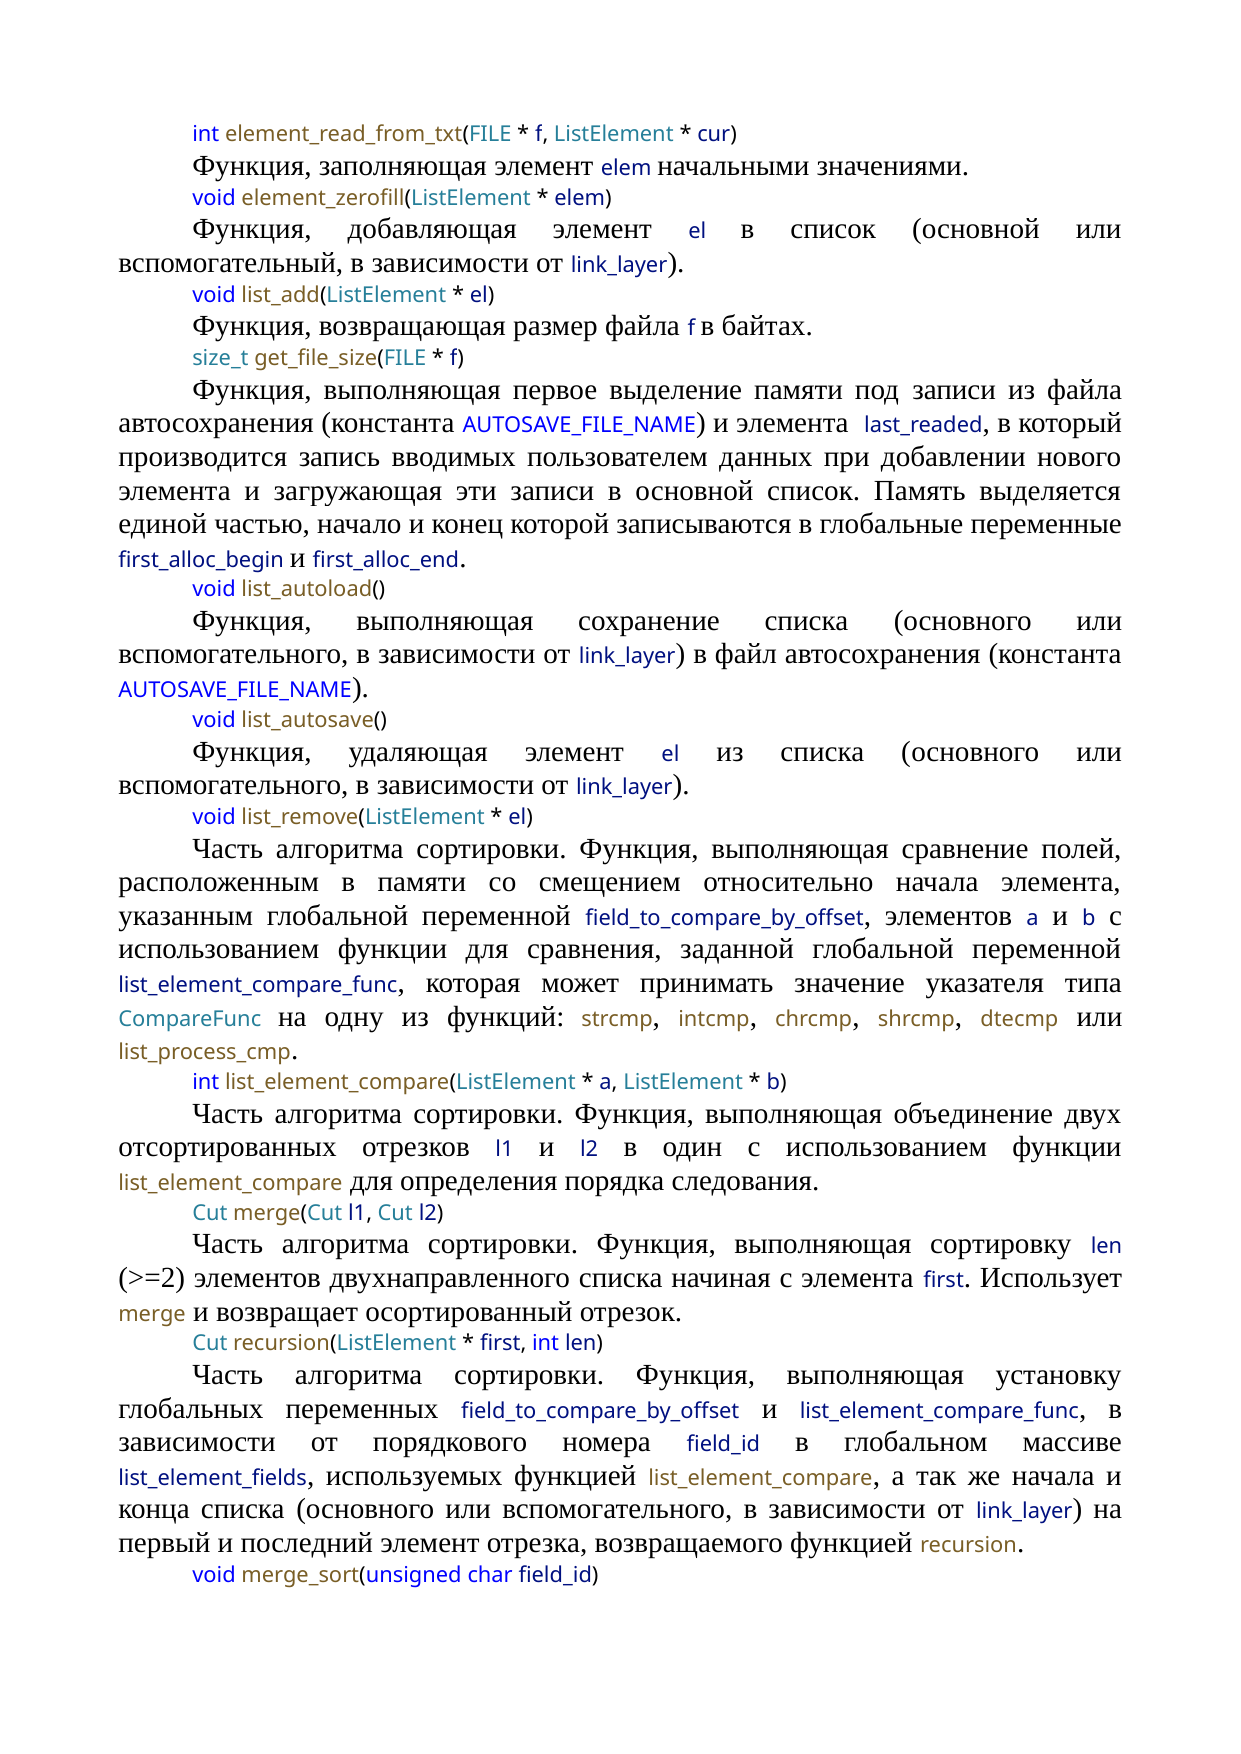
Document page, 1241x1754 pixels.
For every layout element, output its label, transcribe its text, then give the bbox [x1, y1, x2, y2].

text void element_zerofill(ListElement * elem) [118, 182, 1122, 211]
text Cut recursion(ListElement * first, int len) [118, 1327, 1122, 1357]
text Функция, заполняющая элемент elem начальными значениями. [118, 148, 1122, 182]
text Часть алгоритма сортировки. Функция, выполняющая сравнение полей, расположенным в памяти со смещением относительно начала элемента, указанным глобальной переменной field_to_compare_by_offset, элементов a и b с использованием функции для сравнения, заданной глобальной переменной list_element_compare_func, которая может принимать значение указателя типа CompareFunc на одну из функций: strcmp, intcmp, chrcmp, shrcmp, dtecmp или list_process_cmp. [118, 831, 1122, 1066]
text int element_read_from_txt(FILE * f, ListElement * cur) [118, 118, 1122, 148]
text void list_autosave() [118, 704, 1122, 734]
text Функция, возвращающая размер файла f в байтах. [118, 308, 1122, 342]
text int list_element_compare(ListElement * a, ListElement * b) [118, 1066, 1122, 1096]
text void merge_sort(unsigned char field_id) [118, 1559, 1122, 1589]
text Часть алгоритма сортировки. Функция, выполняющая объединение двух отсортированных отрезков l1 и l2 в один с использованием функции list_element_compare для определения порядка следования. [118, 1096, 1122, 1197]
text void list_remove(ListElement * el) [118, 801, 1122, 831]
text void list_autoload() [118, 573, 1122, 603]
text Cut merge(Cut l1, Cut l2) [118, 1197, 1122, 1226]
text Функция, удаляющая элемент el из списка (основного или вспомогательного, в зависимости от link_layer). [118, 734, 1122, 801]
text Функция, добавляющая элемент el в список (основной или вспомогательный, в зависимости от link_layer). [118, 211, 1122, 279]
text Функция, выполняющая сохранение списка (основного или вспомогательного, в зависимости от link_layer) в файл автосохранения (константа AUTOSAVE_FILE_NAME). [118, 603, 1122, 704]
text Часть алгоритма сортировки. Функция, выполняющая сортировку len (>=2) элементов двухнаправленного списка начиная с элемента first. Использует merge и возвращает осортированный отрезок. [118, 1226, 1122, 1327]
text void list_add(ListElement * el) [118, 279, 1122, 308]
text Функция, выполняющая первое выделение памяти под записи из файла автосохранения (константа AUTOSAVE_FILE_NAME) и элемента last_readed, в который производится запись вводимых пользователем данных при добавлении нового элемента и загружающая эти записи в основной список. Память выделяется единой частью, начало и конец которой записываются в глобальные переменные first_alloc_begin и first_alloc_end. [118, 372, 1122, 573]
text size_t get_file_size(FILE * f) [118, 342, 1122, 372]
text Часть алгоритма сортировки. Функция, выполняющая установку глобальных переменных field_to_compare_by_offset и list_element_compare_func, в зависимости от порядкового номера field_id в глобальном массиве list_element_fields, используемых функцией list_element_compare, а так же начала и конца списка (основного или вспомогательного, в зависимости от link_layer) на первый и последний элемент отрезка, возвращаемого функцией recursion. [118, 1357, 1122, 1559]
